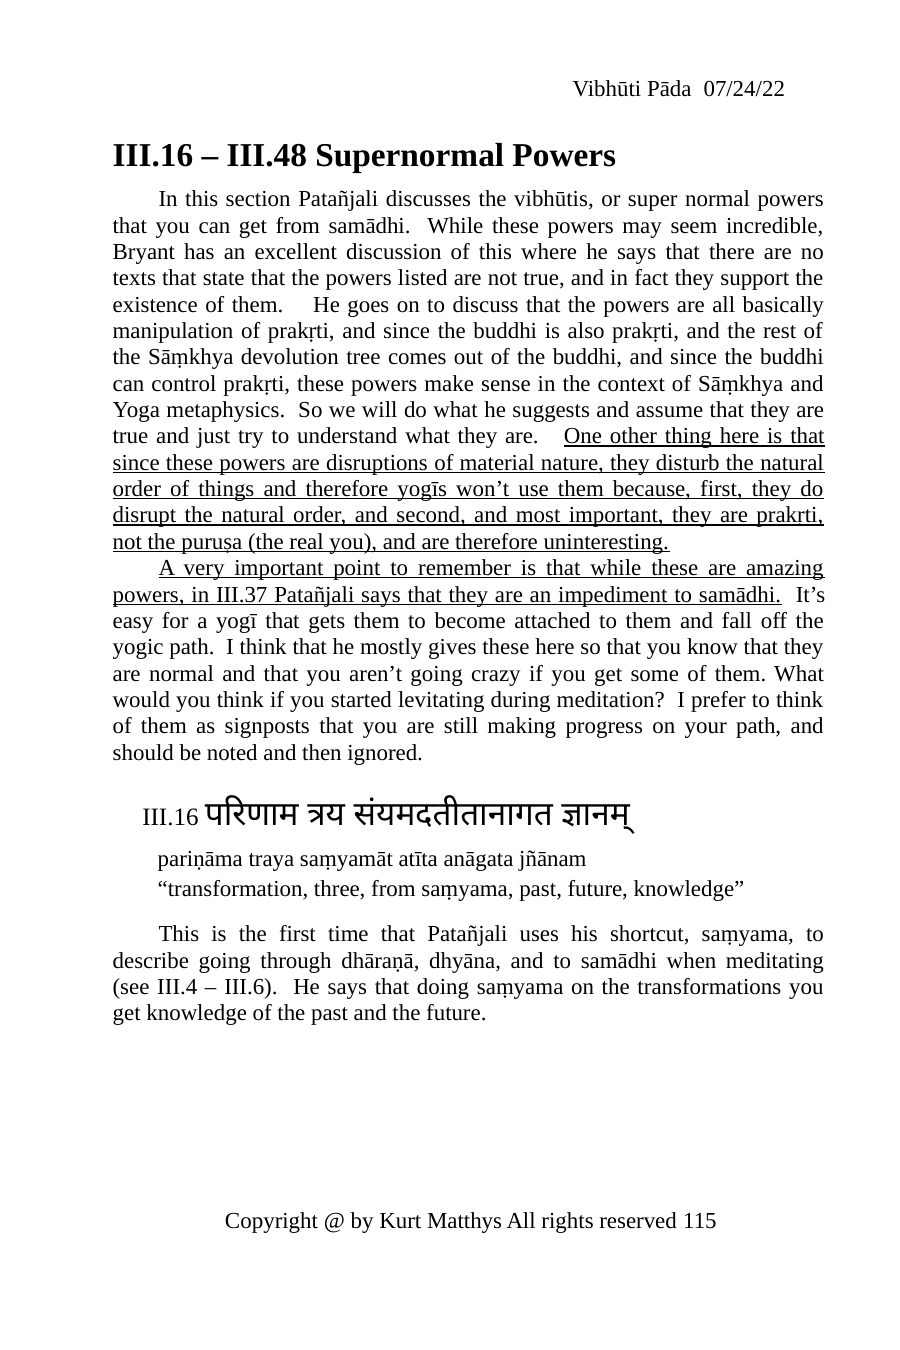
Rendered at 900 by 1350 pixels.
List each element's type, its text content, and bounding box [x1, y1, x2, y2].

text In this section Patañjali discusses the vibhūtis, or super normal powers that you can get from samādhi. While these powers may seem incredible, Bryant has an excellent discussion of this where he says that there are no texts that state that the powers listed are not true, and in fact they support the existence of them. He goes on to discuss that the powers are all basically manipulation of prakṛti, and since the buddhi is also prakṛti, and the rest of the Sāṃkhya devolution tree comes out of the buddhi, and since the buddhi can control prakṛti, these powers make sense in the context of Sāṃkhya and Yoga metaphysics. So we will do what he suggests and assume that they are true and just try to understand what they are. One other thing here is that since these powers are disruptions of material nature, they disturb the natural [112, 185, 825, 472]
text order of things and therefore yogīs won’t use them because, first, they do disrupt the natural order, and second, and most important, they are prakṛti, not the puruṣa (the real you), and are therefore uninteresting. [112, 473, 825, 554]
text This is the first time that Patañjali uses his shortcut, saṃyama, to describe going through dhāraṇā, dhyāna, and to samādhi when meditating (see III.4 – III.6). He says that doing saṃyama on the transformations you get knowledge of the past and the future. [112, 920, 825, 1026]
subtitle III.16 – III.48 Supernormal Powers [112, 135, 825, 173]
text “transformation, three, from saṃyama, past, future, knowledge” [157, 875, 825, 902]
subtitle III.16 परिणाम त्रय संयमदतीतानागत ज्ञानम् [142, 795, 825, 838]
text A very important point to remember is that while these are amazing powers, in III.37 Patañjali says that they are an impediment to samādhi. It’s easy for a yogī that gets them to become attached to them and fall off the yogic path. I think that he mostly gives these here so that you know that they are normal and that you aren’t going crazy if you get some of them. What would you think if you started levitating during meditation? I prefer to think of them as signposts that you are still making progress on your path, and should be noted and then ignored. [112, 554, 825, 765]
text pariṇāma traya saṃyamāt atīta anāgata jñānam [157, 845, 825, 871]
